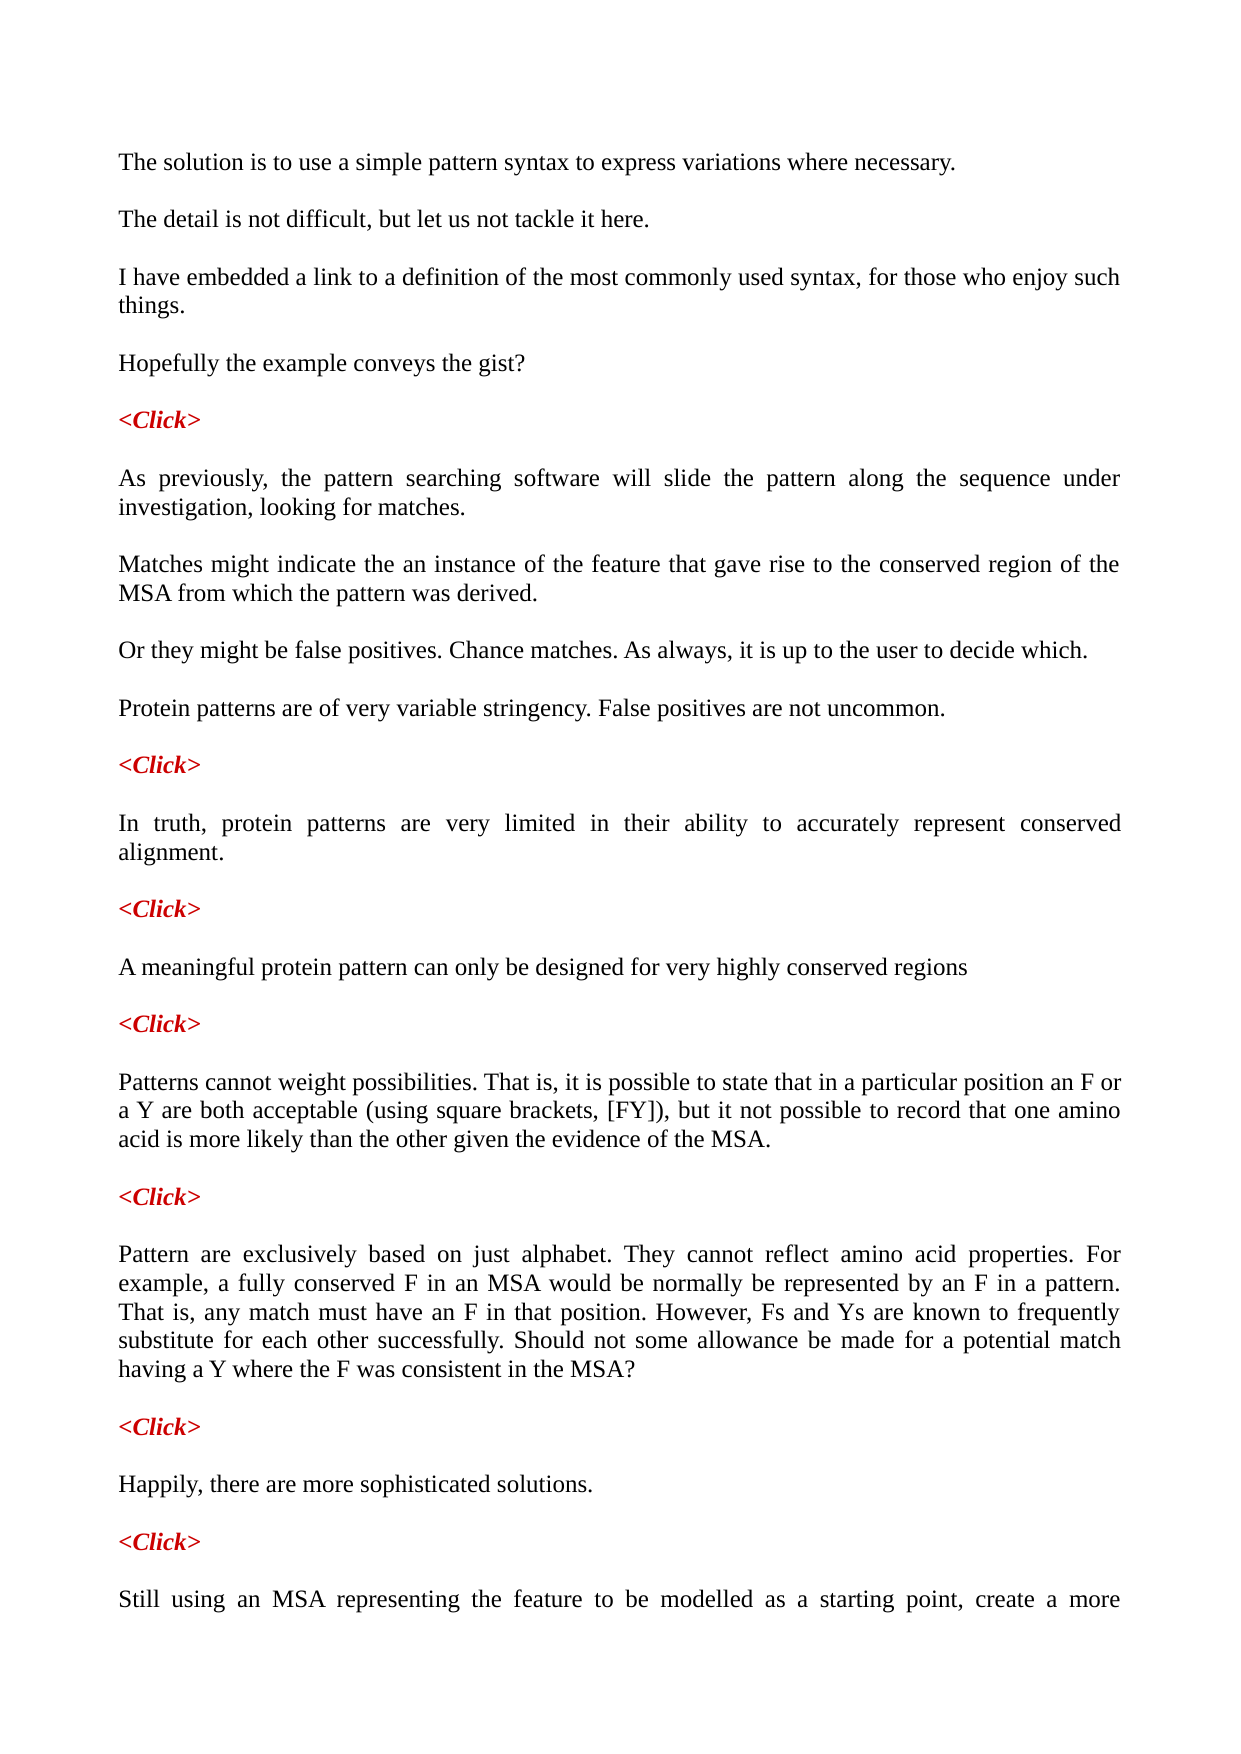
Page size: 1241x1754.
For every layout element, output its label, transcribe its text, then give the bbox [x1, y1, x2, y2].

text Or they might be false positives. Chance matches. As always, it is up to the user to decide which. [118, 636, 1122, 664]
text As previously, the pattern searching software will slide the pattern along the sequence under investigation, looking for matches. [118, 463, 1122, 521]
text Happily, there are more sophisticated solutions. [118, 1469, 1122, 1498]
text A meaningful protein pattern can only be designed for very highly conserved regions [118, 952, 1122, 981]
text <Click> [118, 1412, 1122, 1441]
text <Click> [118, 1009, 1122, 1038]
text <Click> [118, 406, 1122, 434]
text Matches might indicate the an instance of the feature that gave rise to the conserved region of the MSA from which the pattern was derived. [118, 549, 1122, 607]
text <Click> [118, 751, 1122, 779]
text The detail is not difficult, but let us not tackle it here. [118, 204, 1122, 233]
text Pattern are exclusively based on just alphabet. They cannot reflect amino acid properties. For example, a fully conserved F in an MSA would be normally be represented by an F in a pattern. That is, any match must have an F in that position. However, Fs and Ys are known to frequently substitute for each other successfully. Should not some allowance be made for a potential match having a Y where the F was consistent in the MSA? [118, 1239, 1122, 1383]
text Protein patterns are of very variable stringency. False positives are not uncommon. [118, 693, 1122, 722]
text <Click> [118, 1182, 1122, 1211]
text Hopefully the example conveys the gist? [118, 348, 1122, 377]
text <Click> [118, 1527, 1122, 1556]
text In truth, protein patterns are very limited in their ability to accurately represent conserved alignment. [118, 808, 1122, 866]
text Patterns cannot weight possibilities. That is, it is possible to state that in a particular position an F or a Y are both acceptable (using square brackets, [FY]), but it not possible to record that one amino acid is more likely than the other given the evidence of the MSA. [118, 1067, 1122, 1153]
text The solution is to use a simple pattern syntax to express variations where necessary. [118, 147, 1122, 176]
text <Click> [118, 894, 1122, 923]
text I have embedded a link to a definition of the most commonly used syntax, for those who enjoy such things. [118, 262, 1122, 319]
text Still using an MSA representing the feature to be modelled as a starting point, create a more [118, 1584, 1122, 1613]
